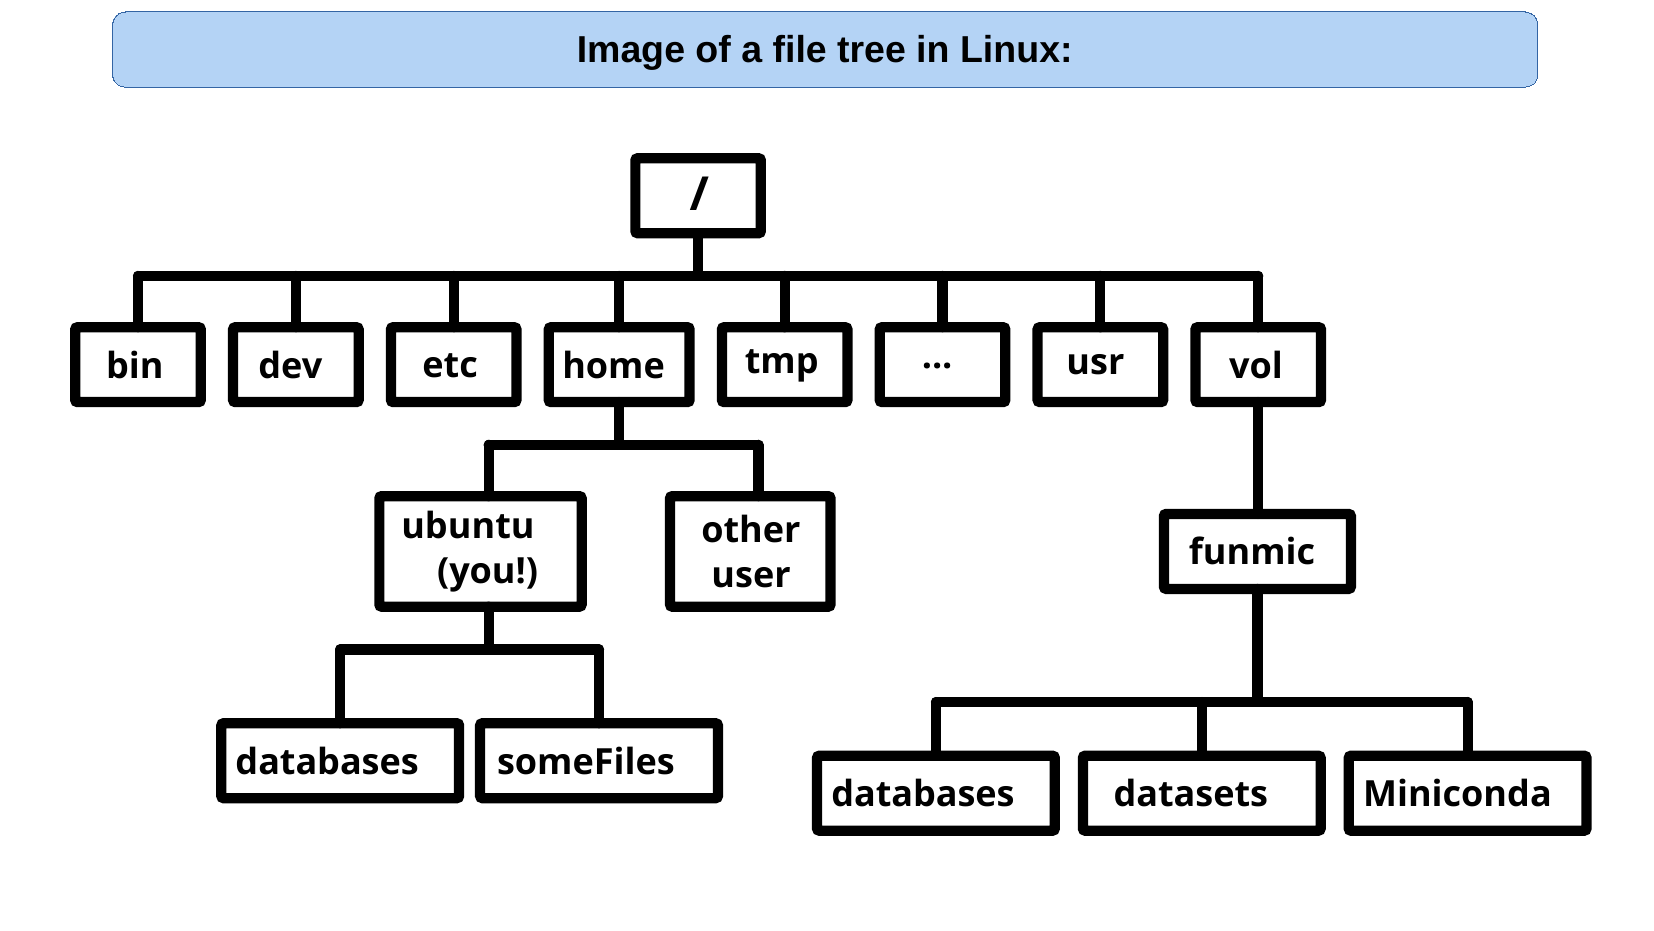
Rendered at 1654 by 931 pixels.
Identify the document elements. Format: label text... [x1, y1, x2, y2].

picture [4, 95, 1654, 894]
text_box Image of a file tree in Linux: [112, 11, 1538, 88]
